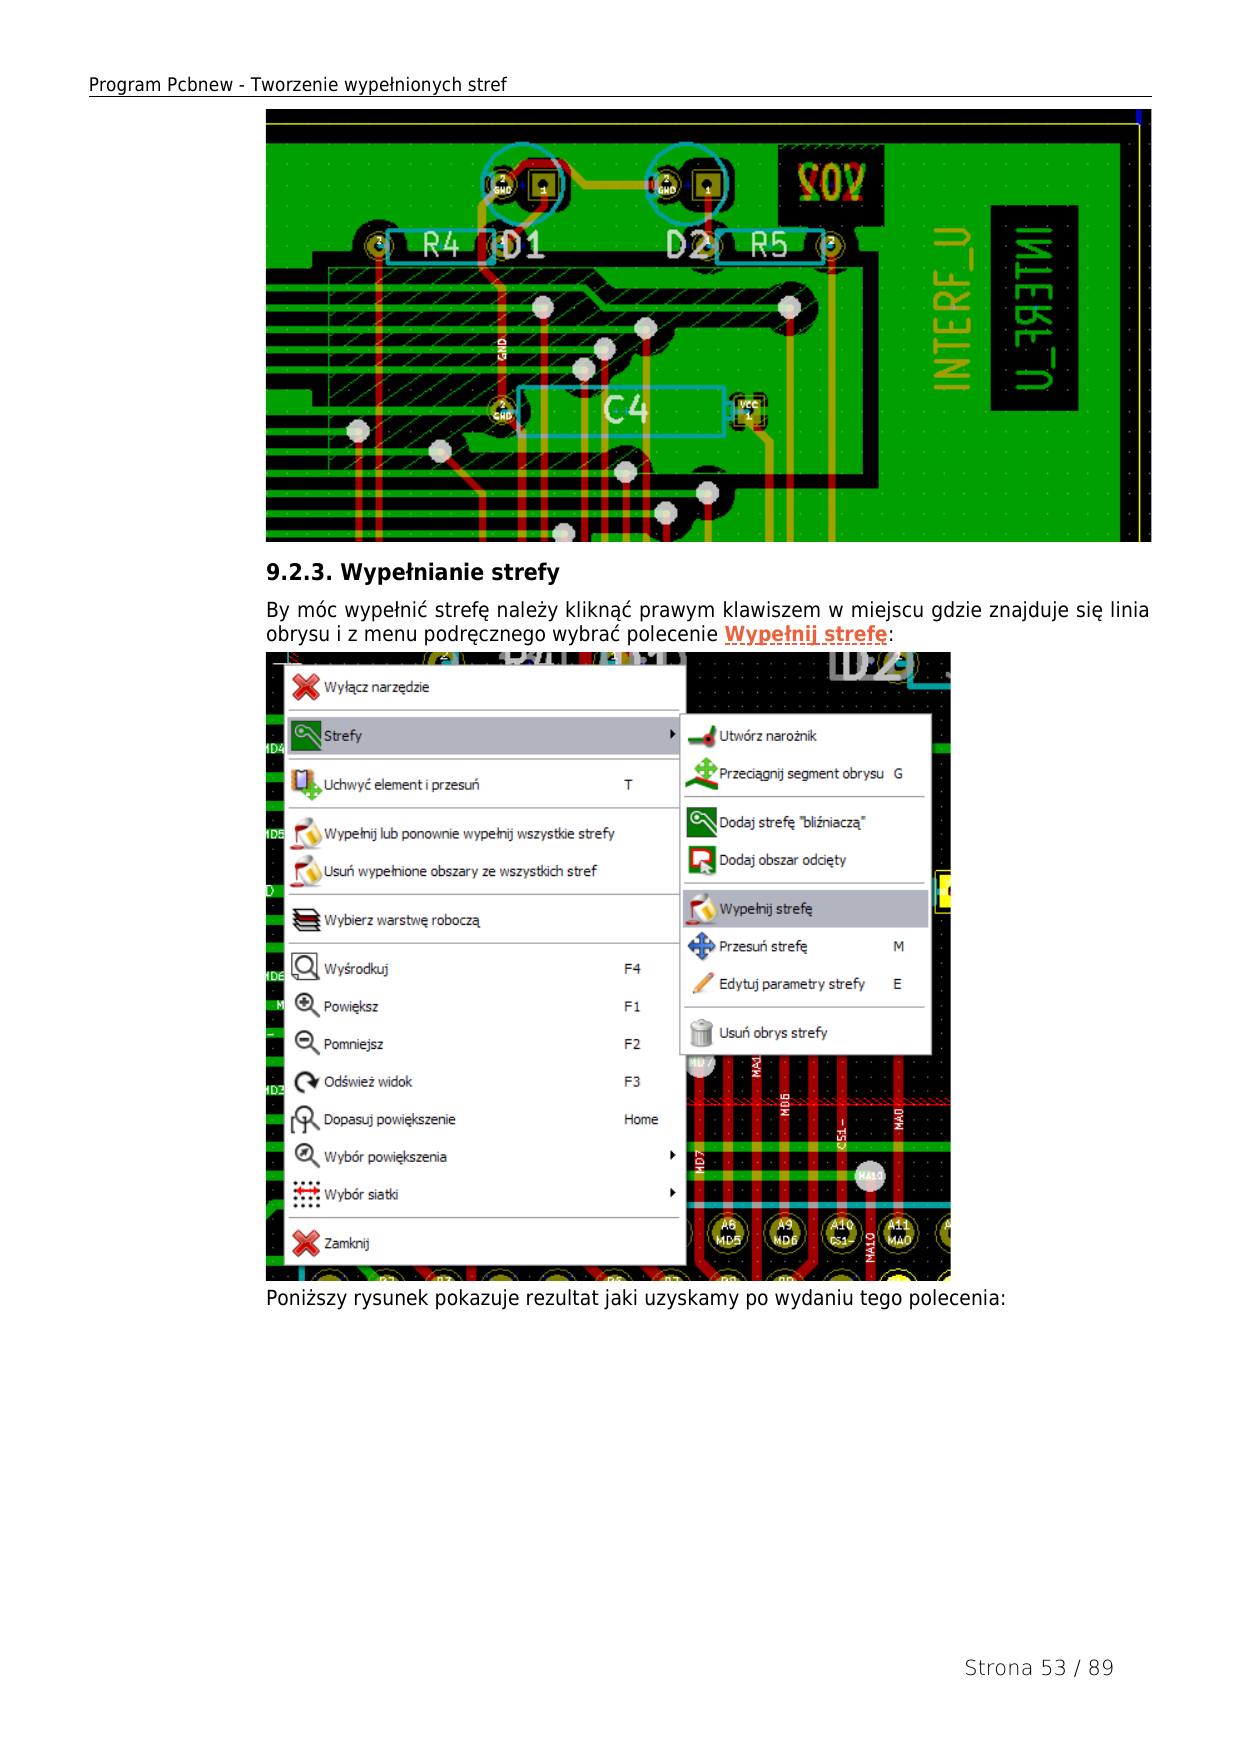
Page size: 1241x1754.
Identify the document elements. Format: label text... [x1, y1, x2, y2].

picture [265, 109, 1152, 542]
subtitle Wypełnianie strefy [266, 559, 1152, 586]
picture [265, 652, 951, 1281]
text By móc wypełnić strefę należy kliknąć prawym klawiszem w miejscu gdzie znajduje się linia obrysu i z menu podręcznego wybrać polecenie Wypełnij strefę: [266, 598, 1152, 647]
text Poniższy rysunek pokazuje rezultat jaki uzyskamy po wydaniu tego polecenia: [266, 1286, 1152, 1311]
